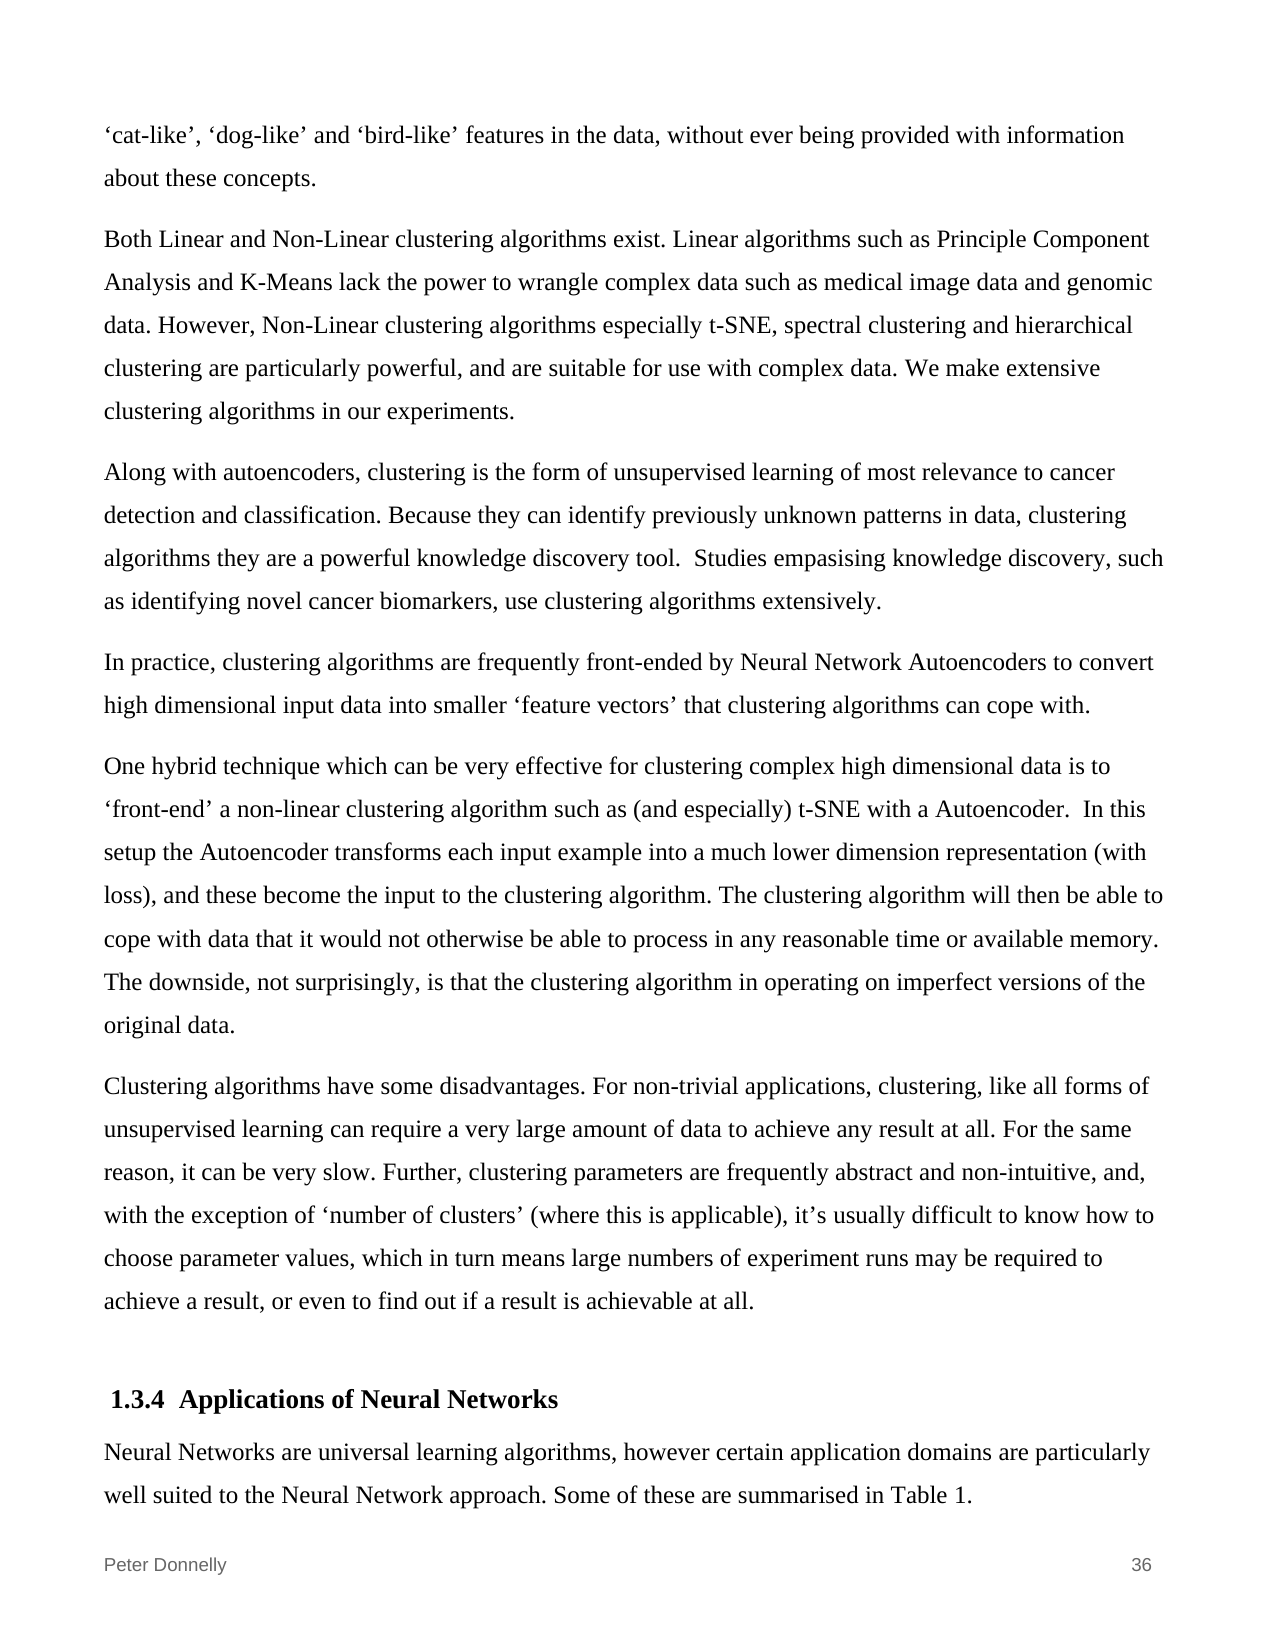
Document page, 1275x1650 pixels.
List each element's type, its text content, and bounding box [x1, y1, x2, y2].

text Clustering algorithms have some disadvantages. For non-trivial applications, clustering, like all forms of unsupervised learning can require a very large amount of data to achieve any result at all. For the same reason, it can be very slow. Further, clustering parameters are frequently abstract and non-intuitive, and, with the exception of ‘number of clusters’ (where this is applicable), it’s usually difficult to know how to choose parameter values, which in turn means large numbers of experiment runs may be required to achieve a result, or even to find out if a result is achievable at all. [103, 1071, 1181, 1315]
text In practice, clustering algorithms are frequently front-ended by Neural Network Autoencoders to convert high dimensional input data into smaller ‘feature vectors’ that clustering algorithms can cope with. [103, 647, 1181, 719]
text Along with autoencoders, clustering is the form of unsupervised learning of most relevance to cancer detection and classification. Because they can identify previously unknown patterns in data, clustering algorithms they are a powerful knowledge discovery tool. Studies empasising knowledge discovery, such as identifying novel cancer biomarkers, use clustering algorithms extensively. [103, 457, 1181, 615]
text One hybrid technique which can be very effective for clustering complex high dimensional data is to ‘front-end’ a non-linear clustering algorithm such as (and especially) t-SNE with a Autoencoder. In this setup the Autoencoder transforms each input example into a much lower dimension representation (with loss), and these become the input to the clustering algorithm. The clustering algorithm will then be able to cope with data that it would not otherwise be able to process in any reasonable time or available memory. The downside, not surprisingly, is that the clustering algorithm in operating on imperfect versions of the original data. [103, 751, 1181, 1039]
text Both Linear and Non-Linear clustering algorithms exist. Linear algorithms such as Principle Component Analysis and K-Means lack the power to wrangle complex data such as medical image data and genomic data. However, Non-Linear clustering algorithms especially t-SNE, spectral clustering and hierarchical clustering are particularly powerful, and are suitable for use with complex data. We make extensive clustering algorithms in our experiments. [103, 224, 1181, 425]
text ‘cat-like’, ‘dog-like’ and ‘bird-like’ features in the data, without ever being provided with information about these concepts. [103, 120, 1181, 192]
subtitle Applications of Neural Networks [103, 1383, 1181, 1414]
text Neural Networks are universal learning algorithms, however certain application domains are particularly well suited to the Neural Network approach. Some of these are summarised in Table 1. [103, 1437, 1181, 1509]
